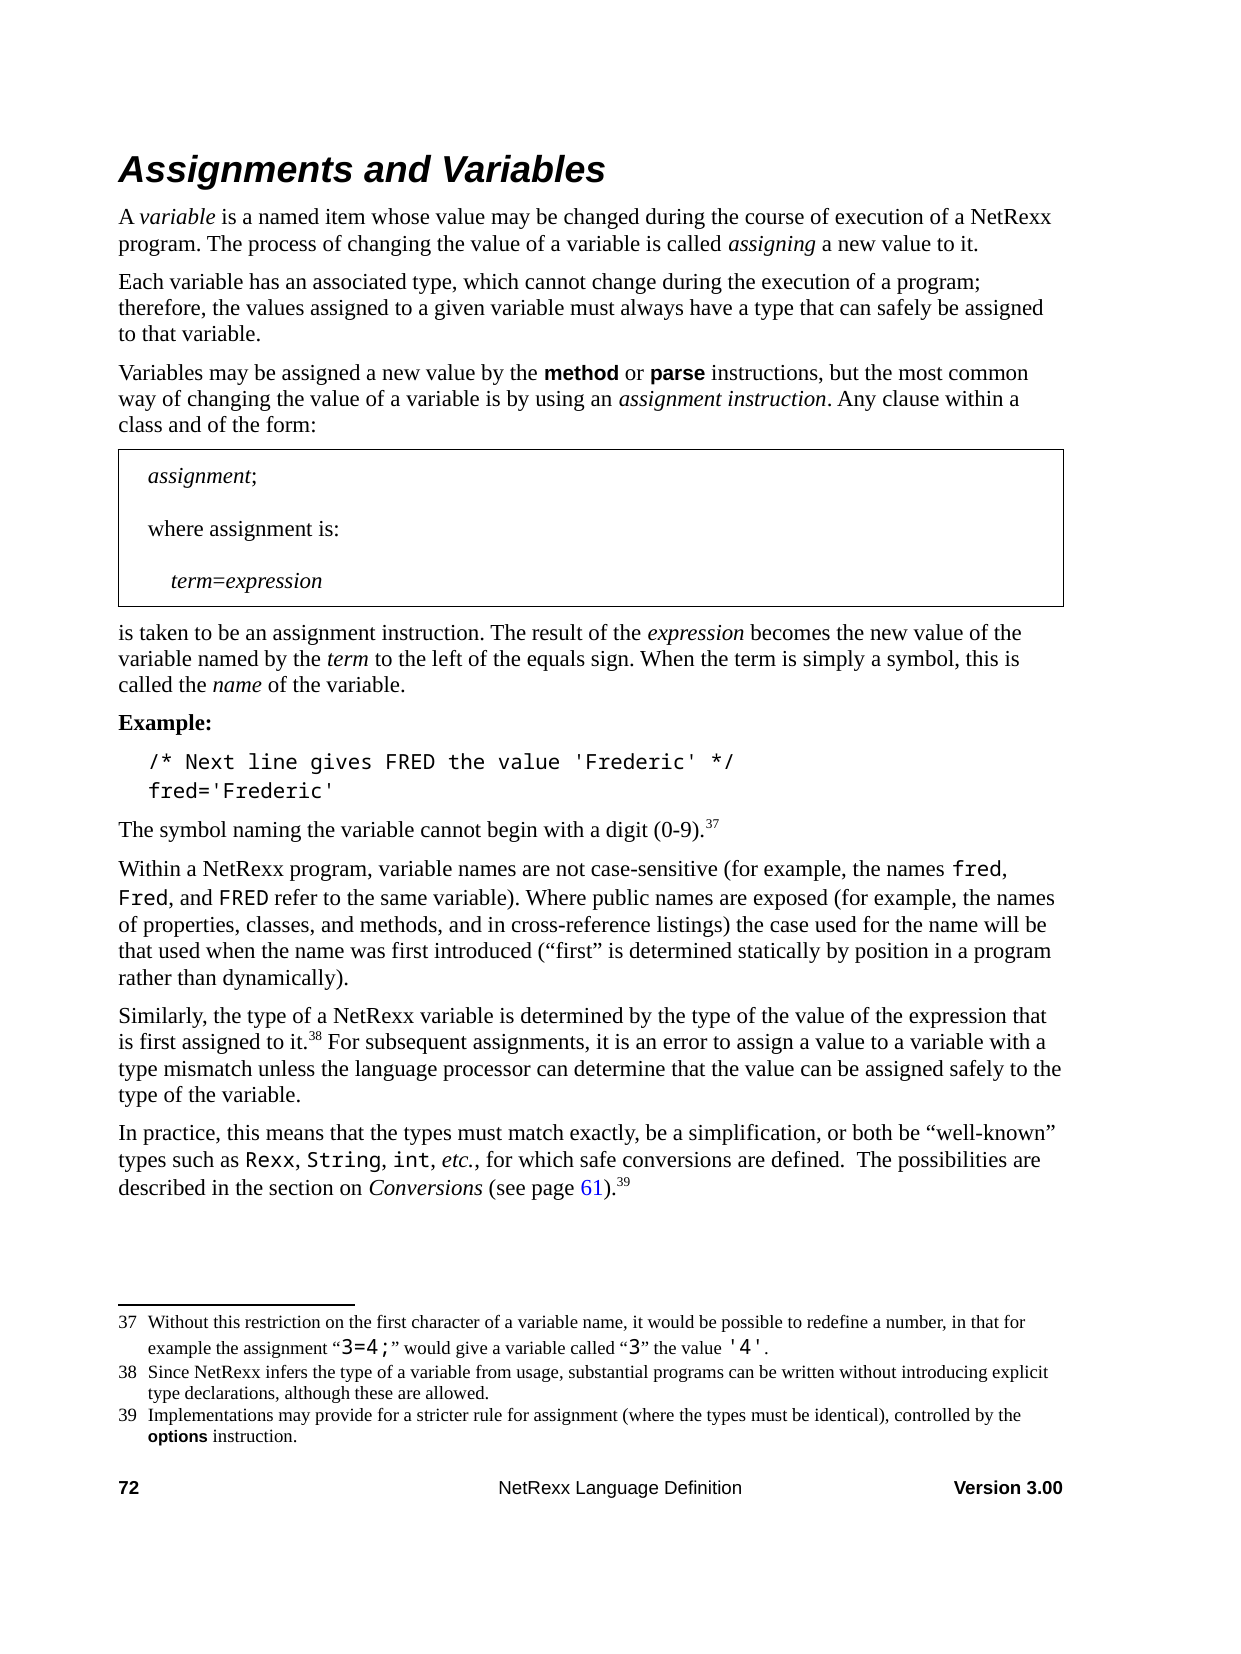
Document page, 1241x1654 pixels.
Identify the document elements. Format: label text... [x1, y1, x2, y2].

text Implementations may provide for a stricter rule for assignment (where the types must be identical), controlled by the options instruction. [118, 1404, 1063, 1447]
text is taken to be an assignment instruction. The result of the expression becomes the new value of the variable named by the term to the left of the equals sign. When the term is simply a symbol, this is called the name of the variable. [118, 618, 1063, 698]
text Within a NetRexx program, variable names are not case-sensitive (for example, the names fred, Fred, and FRED refer to the same variable). Where public names are exposed (for example, the names of properties, classes, and methods, and in cross-reference listings) the case used for the name will be that used when the name was first introduced (“first” is determined statically by position in a program rather than dynamically). [118, 854, 1063, 990]
table_header assignment; where assignment is: term=expression [119, 450, 1063, 606]
text Without this restriction on the first character of a variable name, it would be possible to redefine a number, in that for example the assignment “3=4;” would give a variable called “3” the value '4'. [118, 1311, 1063, 1361]
text The symbol naming the variable cannot begin with a digit (0-9). [118, 816, 1063, 842]
text Example: [118, 709, 1063, 736]
subtitle Assignments and Variables [118, 148, 1063, 191]
text Since NetRexx infers the type of a variable from usage, substantial programs can be written without introducing explicit type declarations, although these are allowed. [118, 1361, 1063, 1404]
text A variable is a named item whose value may be changed during the course of execution of a NetRexx program. The process of changing the value of a variable is called assigning a new value to it. [118, 203, 1063, 256]
text /* Next line gives FRED the value 'Frederic' */ fred='Frederic' [148, 747, 1063, 804]
text Similarly, the type of a NetRexx variable is determined by the type of the value of the expression that is first assigned to it. For subsequent assignments, it is an error to assign a value to a variable with a type mismatch unless the language processor can determine that the value can be assigned safely to the type of the variable. [118, 1002, 1063, 1107]
text Variables may be assigned a new value by the method or parse instructions, but the most common way of changing the value of a variable is by using an assignment instruction. Any clause within a class and of the form: [118, 358, 1063, 438]
text Each variable has an associated type, which cannot change during the execution of a program; therefore, the values assigned to a given variable must always have a type that can safely be assigned to that variable. [118, 268, 1063, 347]
text In practice, this means that the types must match exactly, be a simplification, or both be “well-known” types such as Rexx, String, int, etc., for which safe conversions are defined. The possibilities are described in the section on Conversions (see page 59). [118, 1119, 1063, 1200]
